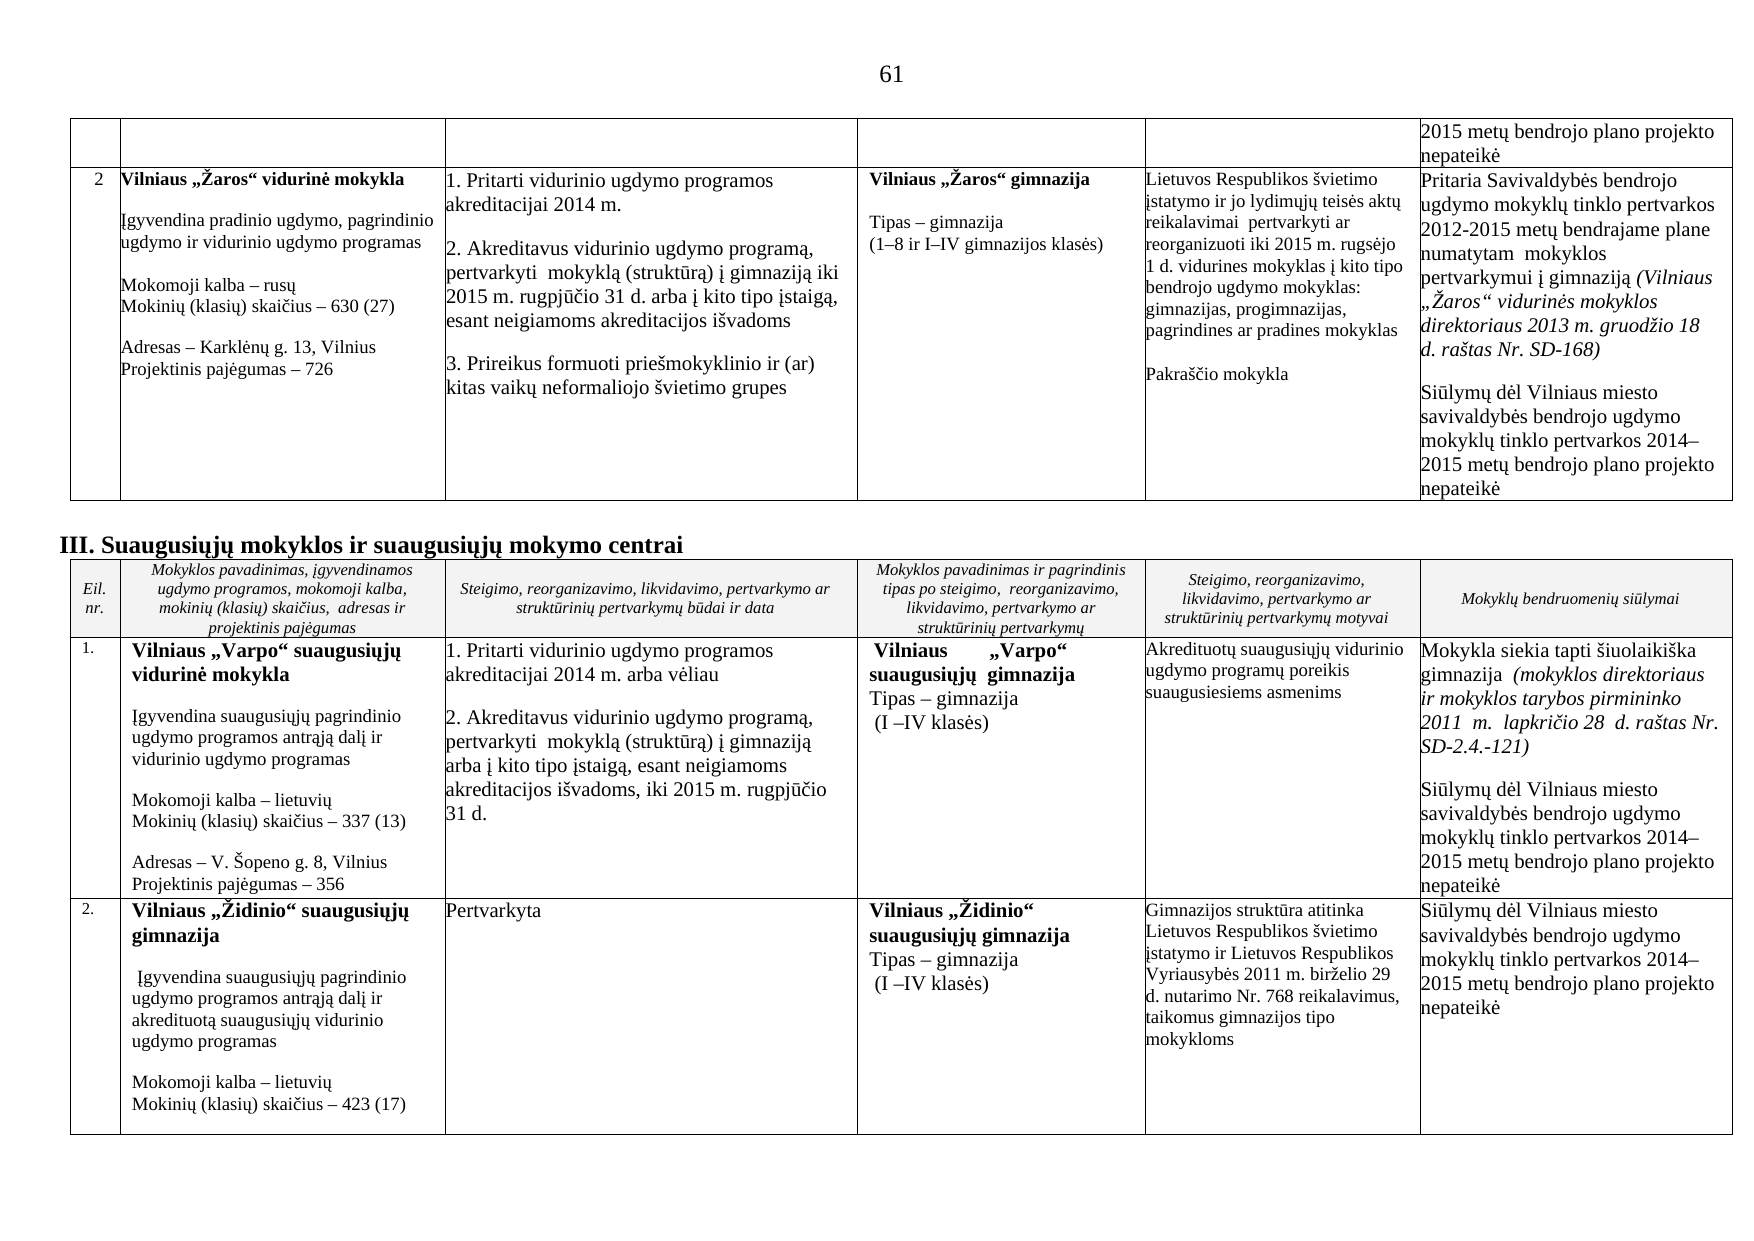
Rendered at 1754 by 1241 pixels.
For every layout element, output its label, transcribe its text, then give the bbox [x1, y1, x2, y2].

table_cell Lietuvos Respublikos švietimo įstatymo ir jo lydimųjų teisės aktų reikalavimai pertvarkyti ar reorganizuoti iki 2015 m. rugsėjo 1 d. vidurines mokyklas į kito tipo bendrojo ugdymo mokyklas: gimnazijas, progimnazijas, pagrindines ar pradines mokyklas Pakraščio mokykla [1146, 168, 1420, 500]
table_header Eil. nr. [71, 560, 120, 637]
table_cell Gimnazijos struktūra atitinka Lietuvos Respublikos švietimo įstatymo ir Lietuvos Respublikos Vyriausybės 2011 m. birželio 29 d. nutarimo Nr. 768 reikalavimus, taikomus gimnazijos tipo mokykloms [1146, 899, 1420, 1133]
table_cell [1146, 119, 1420, 167]
table_cell Siūlymų dėl Vilniaus miesto savivaldybės bendrojo ugdymo mokyklų tinklo pertvarkos 2014–2015 metų bendrojo plano projekto nepateikė [1421, 899, 1732, 1133]
table_cell Vilniaus „Žaros“ gimnazija Tipas – gimnazija (1–8 ir I–IV gimnazijos klasės) [858, 168, 1145, 500]
table_cell Vilniaus „Židinio“ suaugusiųjų gimnazija Tipas – gimnazija (I –IV klasės) [858, 899, 1145, 1133]
table_cell [121, 119, 445, 167]
table_cell 1. Pritarti vidurinio ugdymo programos akreditacijai 2014 m. arba vėliau 2. Akreditavus vidurinio ugdymo programą, pertvarkyti mokyklą (struktūrą) į gimnaziją arba į kito tipo įstaigą, esant neigiamoms akreditacijos išvadoms, iki 2015 m. rugpjūčio 31 d. [446, 638, 857, 897]
table_cell Pertvarkyta [446, 899, 857, 1133]
table_cell [446, 119, 857, 167]
table_header Mokyklų bendruomenių siūlymai [1421, 560, 1732, 637]
table_header Steigimo, reorganizavimo, likvidavimo, pertvarkymo ar struktūrinių pertvarkymų būdai ir data [446, 560, 857, 637]
table_cell Vilniaus „Varpo“ suaugusiųjų gimnazija Tipas – gimnazija (I –IV klasės) [858, 638, 1145, 897]
table_header Mokyklos pavadinimas ir pagrindinis tipas po steigimo, reorganizavimo, likvidavimo, pertvarkymo ar struktūrinių pertvarkymų [858, 560, 1145, 637]
table_cell 2015 metų bendrojo plano projekto nepateikė [1421, 119, 1732, 167]
table_cell Vilniaus „Židinio“ suaugusiųjų gimnazija Įgyvendina suaugusiųjų pagrindinio ugdymo programos antrąją dalį ir akredituotą suaugusiųjų vidurinio ugdymo programas Mokomoji kalba – lietuvių Mokinių (klasių) skaičius – 423 (17) [121, 899, 445, 1133]
table_cell 1. Pritarti vidurinio ugdymo programos akreditacijai 2014 m. 2. Akreditavus vidurinio ugdymo programą, pertvarkyti mokyklą (struktūrą) į gimnaziją iki 2015 m. rugpjūčio 31 d. arba į kito tipo įstaigą, esant neigiamoms akreditacijos išvadoms 3. Prireikus formuoti priešmokyklinio ir (ar) kitas vaikų neformaliojo švietimo grupes [446, 168, 857, 500]
table_header Mokyklos pavadinimas, įgyvendinamos ugdymo programos, mokomoji kalba, mokinių (klasių) skaičius, adresas ir projektinis pajėgumas [121, 560, 445, 637]
table_cell [858, 119, 1145, 167]
table_header Steigimo, reorganizavimo, likvidavimo, pertvarkymo ar struktūrinių pertvarkymų motyvai [1146, 560, 1420, 637]
table_cell Pritaria Savivaldybės bendrojo ugdymo mokyklų tinklo pertvarkos 2012-2015 metų bendrajame plane numatytam mokyklos pertvarkymui į gimnaziją (Vilniaus „Žaros“ vidurinės mokyklos direktoriaus 2013 m. gruodžio 18 d. raštas Nr. SD-168) Siūlymų dėl Vilniaus miesto savivaldybės bendrojo ugdymo mokyklų tinklo pertvarkos 2014–2015 metų bendrojo plano projekto nepateikė [1421, 168, 1732, 500]
text III. Suaugusiųjų mokyklos ir suaugusiųjų mokymo centrai [59, 530, 1724, 559]
table_cell 1. [71, 638, 120, 897]
table_cell 22. [71, 168, 120, 500]
table_cell Mokykla siekia tapti šiuolaikiška gimnazija (mokyklos direktoriaus ir mokyklos tarybos pirmininko 2011 m. lapkričio 28 d. raštas Nr. SD-2.4.-121) Siūlymų dėl Vilniaus miesto savivaldybės bendrojo ugdymo mokyklų tinklo pertvarkos 2014–2015 metų bendrojo plano projekto nepateikė [1421, 638, 1732, 897]
table_cell 21. [71, 119, 120, 167]
table_cell 2. [71, 899, 120, 1133]
table_cell Vilniaus „Žaros“ vidurinė mokykla Įgyvendina pradinio ugdymo, pagrindinio ugdymo ir vidurinio ugdymo programas Mokomoji kalba – rusų Mokinių (klasių) skaičius – 630 (27) Adresas – Karklėnų g. 13, Vilnius Projektinis pajėgumas – 726 [121, 168, 445, 500]
table_cell Akredituotų suaugusiųjų vidurinio ugdymo programų poreikis suaugusiesiems asmenims [1146, 638, 1420, 897]
table_cell Vilniaus „Varpo“ suaugusiųjų vidurinė mokykla Įgyvendina suaugusiųjų pagrindinio ugdymo programos antrąją dalį ir vidurinio ugdymo programas Mokomoji kalba – lietuvių Mokinių (klasių) skaičius – 337 (13) Adresas – V. Šopeno g. 8, Vilnius Projektinis pajėgumas – 356 [121, 638, 445, 897]
